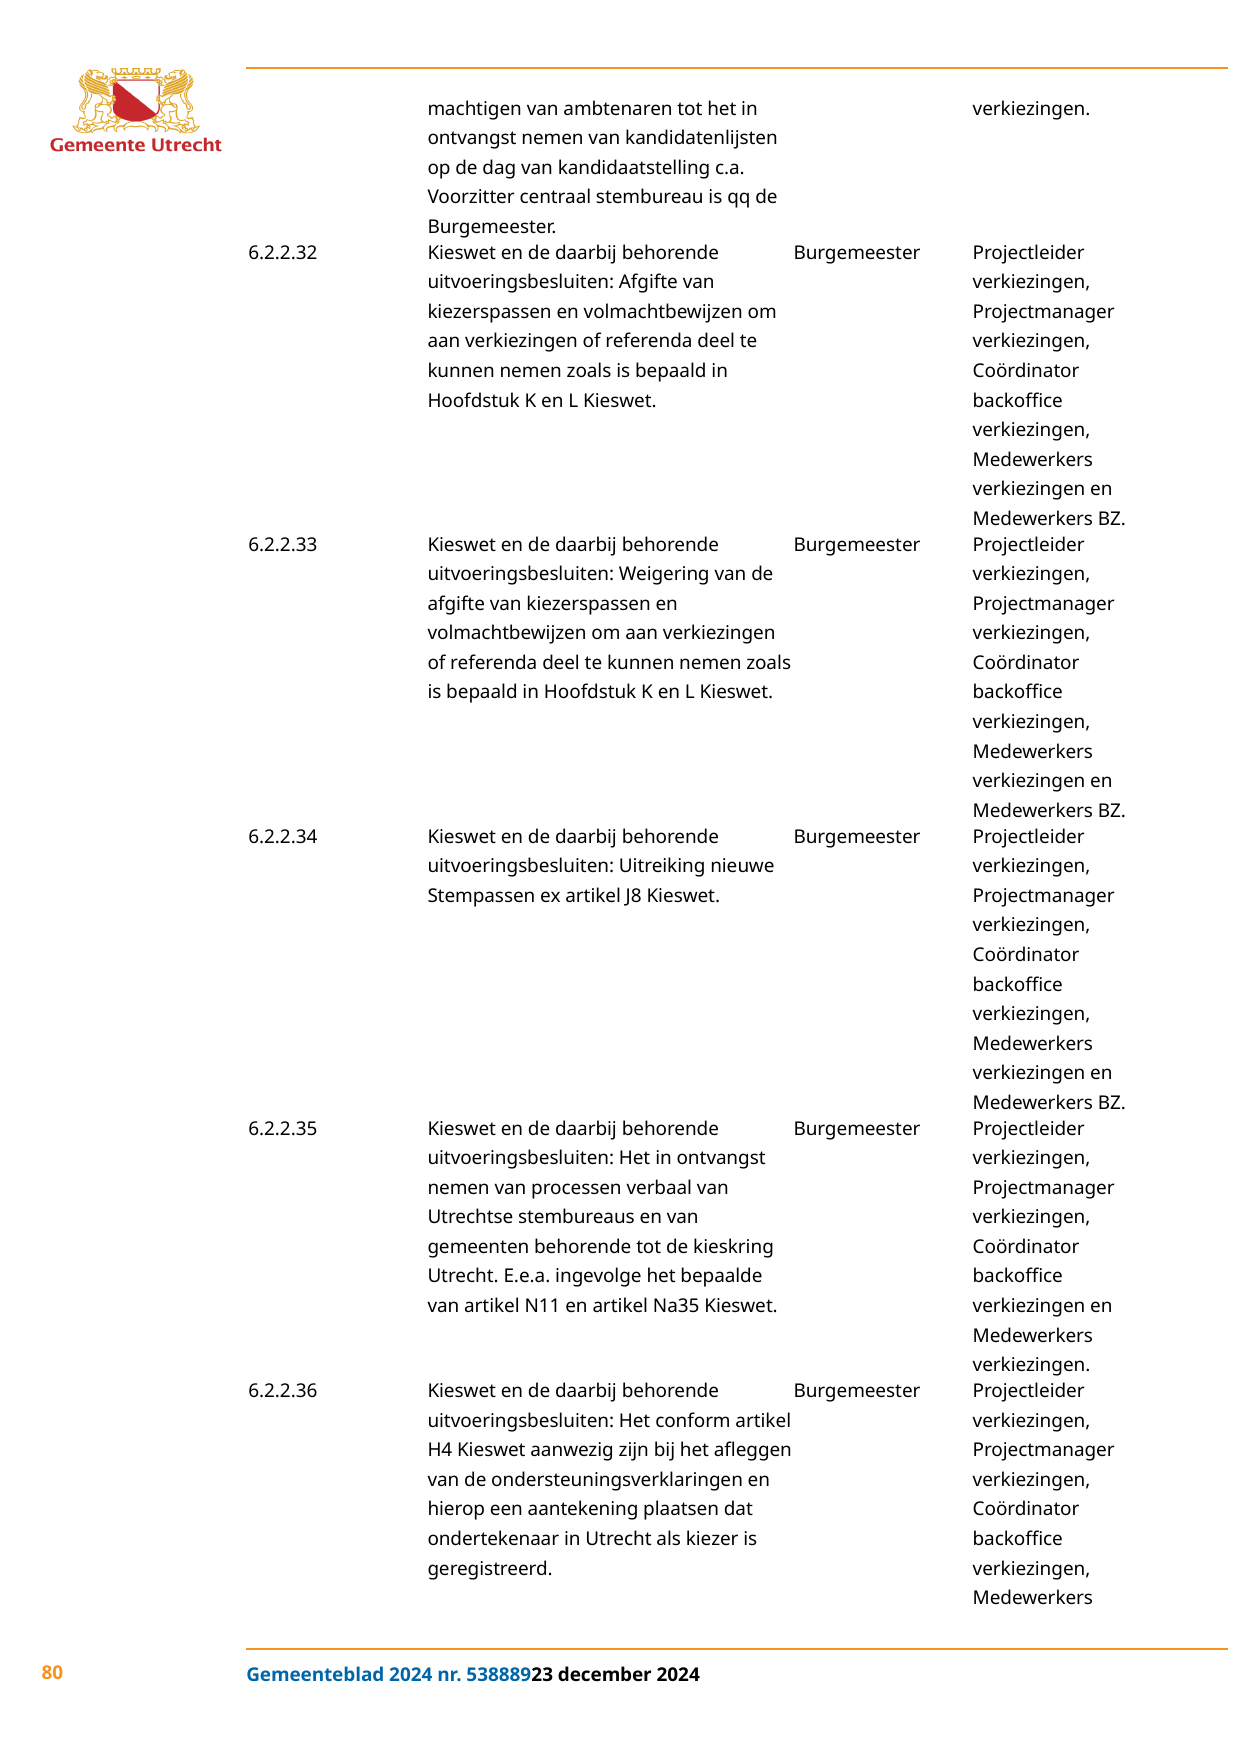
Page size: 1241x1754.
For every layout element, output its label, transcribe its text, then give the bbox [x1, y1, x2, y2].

table_cell [793, 95, 972, 239]
table_cell Projectleider verkiezingen, Projectmanager verkiezingen, Coördinator backoffice verkiezingen, Medewerkers verkiezingen en Medewerkers BZ. [973, 823, 1152, 1115]
table_cell 6.2.2.32 [248, 239, 427, 531]
table_cell machtigen van ambtenaren tot het in ontvangst nemen van kandidatenlijsten op de dag van kandidaatstelling c.a. Voorzitter centraal stembureau is qq de Burgemeester. [427, 95, 793, 239]
table_cell Projectleider verkiezingen, Projectmanager verkiezingen, Coördinator backoffice verkiezingen, Medewerkers verkiezingen en Medewerkers BZ. [973, 531, 1152, 823]
table_cell Burgemeester [793, 1115, 972, 1377]
table_cell Kieswet en de daarbij behorende uitvoeringsbesluiten: Het conform artikel H4 Kieswet aanwezig zijn bij het afleggen van de ondersteuningsverklaringen en hierop een aantekening plaatsen dat ondertekenaar in Utrecht als kiezer is geregistreerd. [427, 1377, 793, 1610]
table_cell Kieswet en de daarbij behorende uitvoeringsbesluiten: Uitreiking nieuwe Stempassen ex artikel J8 Kieswet. [427, 823, 793, 1115]
table_cell Burgemeester [793, 239, 972, 531]
table_cell 6.2.2.34 [248, 823, 427, 1115]
table_cell Burgemeester [793, 823, 972, 1115]
table_cell Kieswet en de daarbij behorende uitvoeringsbesluiten: Afgifte van kiezerspassen en volmachtbewijzen om aan verkiezingen of referenda deel te kunnen nemen zoals is bepaald in Hoofdstuk K en L Kieswet. [427, 239, 793, 531]
table_cell Projectleider verkiezingen, Projectmanager verkiezingen, Coördinator backoffice verkiezingen, Medewerkers verkiezingen en Medewerkers BZ. [973, 239, 1152, 531]
picture [41, 47, 231, 172]
table_cell Projectleider verkiezingen, Projectmanager verkiezingen, Coördinator backoffice verkiezingen, Medewerkers [973, 1377, 1152, 1610]
table_cell Burgemeester [793, 1377, 972, 1610]
table_cell 6.2.2.36 [248, 1377, 427, 1610]
table_cell verkiezingen. [973, 95, 1152, 239]
table_cell Kieswet en de daarbij behorende uitvoeringsbesluiten: Weigering van de afgifte van kiezerspassen en volmachtbewijzen om aan verkiezingen of referenda deel te kunnen nemen zoals is bepaald in Hoofdstuk K en L Kieswet. [427, 531, 793, 823]
table_cell Burgemeester [793, 531, 972, 823]
table_cell [248, 95, 427, 239]
table_cell 6.2.2.33 [248, 531, 427, 823]
table_cell Kieswet en de daarbij behorende uitvoeringsbesluiten: Het in ontvangst nemen van processen verbaal van Utrechtse stembureaus en van gemeenten behorende tot de kieskring Utrecht. E.e.a. ingevolge het bepaalde van artikel N11 en artikel Na35 Kieswet. [427, 1115, 793, 1377]
table_cell 6.2.2.35 [248, 1115, 427, 1377]
table_cell Projectleider verkiezingen, Projectmanager verkiezingen, Coördinator backoffice verkiezingen en Medewerkers verkiezingen. [973, 1115, 1152, 1377]
